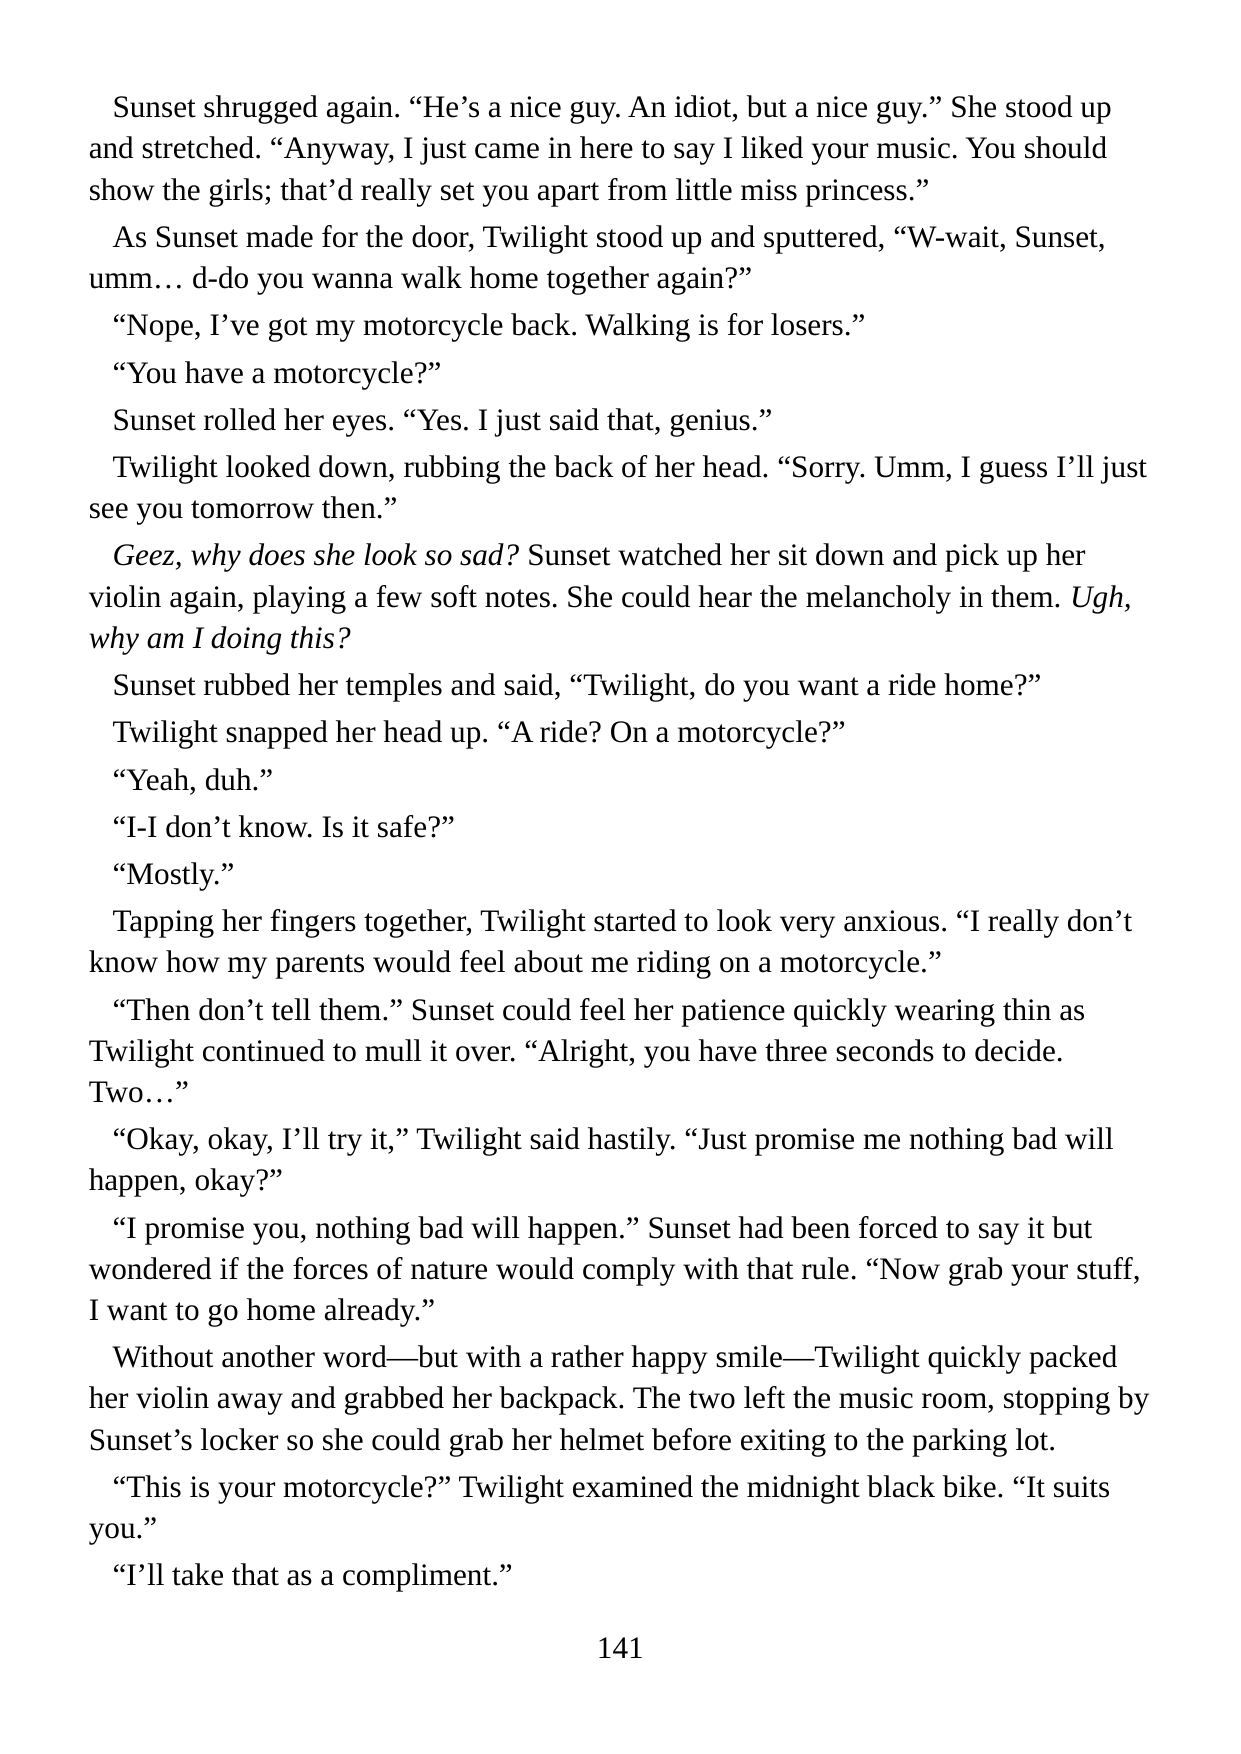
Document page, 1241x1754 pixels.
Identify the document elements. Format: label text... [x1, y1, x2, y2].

text Geez, why does she look so sad? Sunset watched her sit down and pick up her violin again, playing a few soft notes. She could hear the melancholy in them. Ugh, why am I doing this? [88, 537, 1152, 655]
text “Then don’t tell them.” Sunset could feel her patience quickly wearing thin as Twilight continued to mull it over. “Alright, you have three seconds to decide. Two…” [88, 991, 1152, 1109]
text “Mostly.” [88, 855, 1152, 891]
text “I’ll take that as a compliment.” [88, 1557, 1152, 1593]
text Twilight snapped her head up. “A ride? On a motorcycle?” [88, 713, 1152, 749]
text “This is your motorcycle?” Twilight examined the midnight black bike. “It suits you.” [88, 1468, 1152, 1545]
text Tapping her fingers together, Twilight started to look very anxious. “I really don’t know how my parents would feel about me riding on a motorcycle.” [88, 902, 1152, 979]
text Sunset rolled her eyes. “Yes. I just said that, genius.” [88, 401, 1152, 437]
text Twilight looked down, rubbing the back of her head. “Sorry. Umm, I guess I’ll just see you tomorrow then.” [88, 448, 1152, 525]
text “Yeah, duh.” [88, 761, 1152, 797]
text Without another word—but with a rather happy smile—Twilight quickly packed her violin away and grabbed her backpack. The two left the music room, stopping by Sunset’s locker so she could grab her helmet before exiting to the parking lot. [88, 1338, 1152, 1457]
text As Sunset made for the door, Twilight stood up and sputtered, “W-wait, Sunset, umm… d-do you wanna walk home together again?” [88, 218, 1152, 295]
text “Nope, I’ve got my motorcycle back. Walking is for losers.” [88, 307, 1152, 343]
text “I promise you, nothing bad will happen.” Sunset had been forced to say it but wondered if the forces of nature would comply with that rule. “Now grab your stuff, I want to go home already.” [88, 1209, 1152, 1327]
text Sunset shrugged again. “He’s a nice guy. An idiot, but a nice guy.” She stood up and stretched. “Anyway, I just came in here to say I liked your music. You should show the girls; that’d really set you apart from little miss princess.” [88, 88, 1152, 207]
text “You have a motorcycle?” [88, 354, 1152, 390]
text “Okay, okay, I’ll try it,” Twilight said hastily. “Just promise me nothing bad will happen, okay?” [88, 1120, 1152, 1198]
text “I-I don’t know. Is it safe?” [88, 808, 1152, 844]
text Sunset rubbed her temples and said, “Twilight, do you want a ride home?” [88, 666, 1152, 702]
